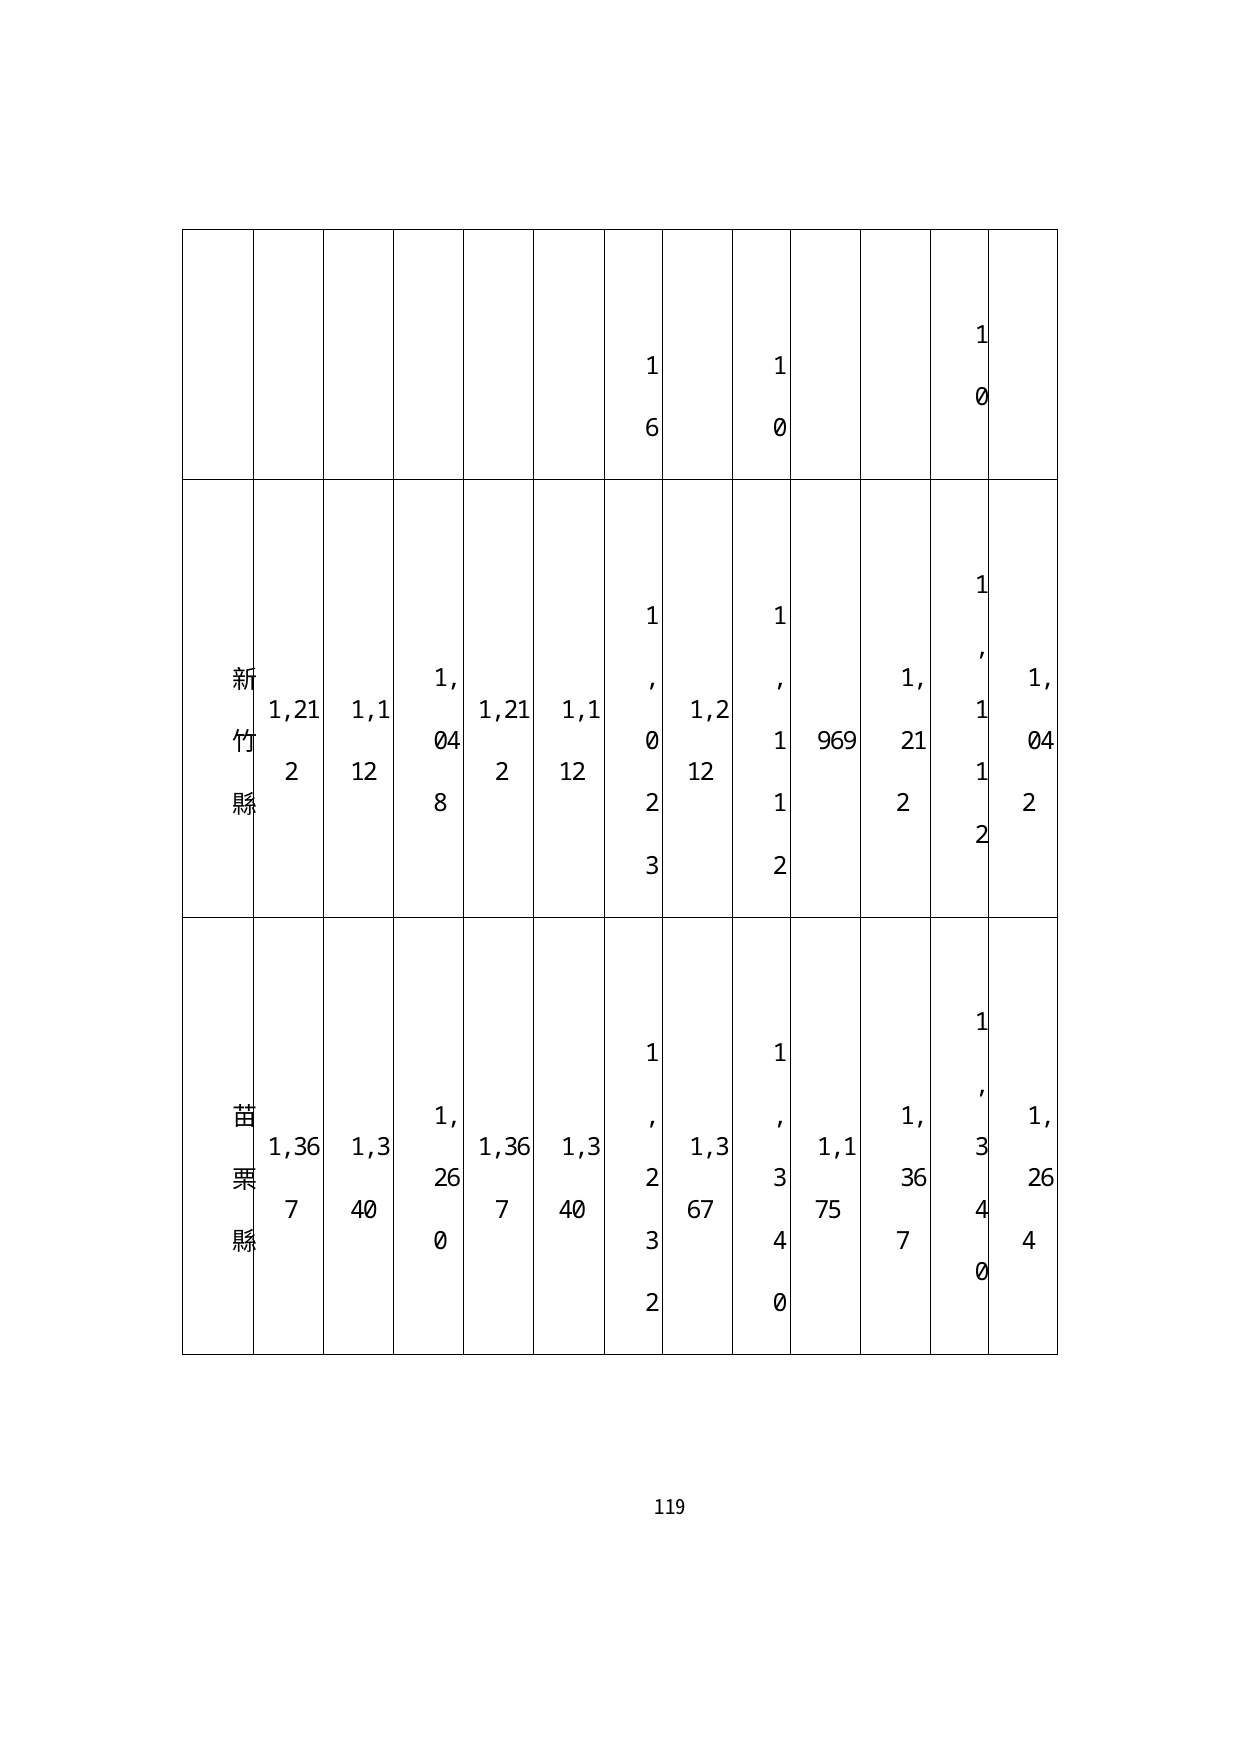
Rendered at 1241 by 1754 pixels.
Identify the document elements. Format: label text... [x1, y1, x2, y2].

table_cell 1,023 [605, 480, 662, 917]
table_cell 1,112 [324, 480, 393, 917]
table_cell 1,175 [791, 918, 860, 1354]
table_cell 1,340 [324, 918, 393, 1354]
table_cell [534, 230, 604, 479]
table_cell 1,264 [989, 918, 1057, 1354]
table_cell [324, 230, 393, 479]
table_cell 1,112 [931, 480, 988, 917]
table_cell 1,112 [733, 480, 790, 917]
table_cell 1,340 [733, 918, 790, 1354]
table_cell 1,367 [254, 918, 323, 1354]
table_cell [394, 230, 463, 479]
table_cell [861, 230, 930, 479]
table_cell 10 [733, 230, 790, 479]
table_cell 1,048 [394, 480, 463, 917]
table_cell 1,212 [254, 480, 323, 917]
table_cell 16 [605, 230, 662, 479]
table_cell 1,212 [464, 480, 533, 917]
table_cell 1,340 [931, 918, 988, 1354]
table_cell 1,367 [663, 918, 732, 1354]
table_cell 新竹縣 [183, 480, 253, 917]
table_cell 1,112 [534, 480, 604, 917]
table_cell 1,212 [861, 480, 930, 917]
table_cell 1,367 [861, 918, 930, 1354]
table_cell 10 [931, 230, 988, 479]
table_cell [464, 230, 533, 479]
table_cell 1,260 [394, 918, 463, 1354]
table_cell 1,232 [605, 918, 662, 1354]
table_cell [791, 230, 860, 479]
table_cell 宜蘭縣 [183, 230, 253, 479]
table_cell 1,367 [464, 918, 533, 1354]
table_cell 1,212 [663, 480, 732, 917]
table_cell [989, 230, 1057, 479]
table_cell [663, 230, 732, 479]
table_cell 1,533 [254, 230, 323, 479]
table_cell 苗栗縣 [183, 918, 253, 1354]
table_cell 969 [791, 480, 860, 917]
table_cell 1,340 [534, 918, 604, 1354]
table_cell 1,042 [989, 480, 1057, 917]
